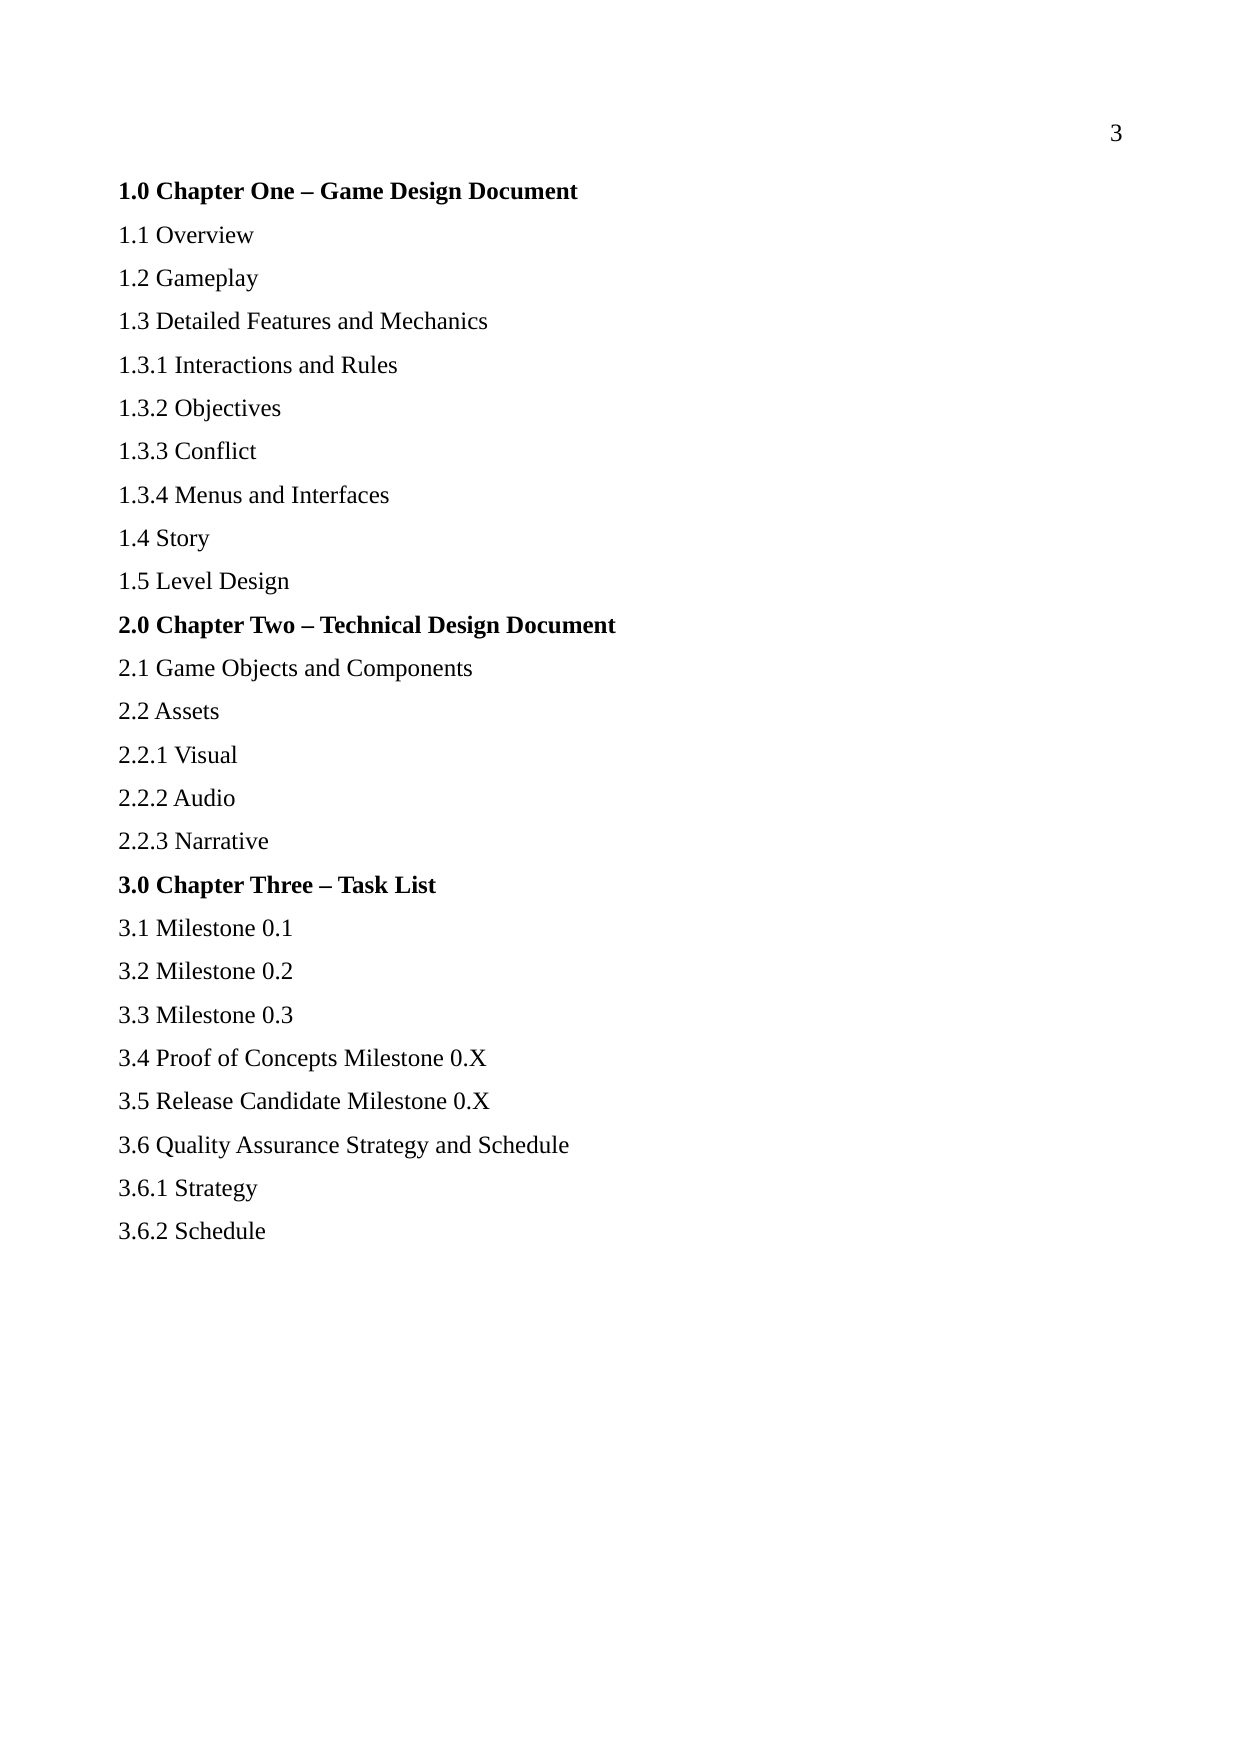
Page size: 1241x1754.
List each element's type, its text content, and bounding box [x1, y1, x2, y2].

text 3.5 Release Candidate Milestone 0.X [118, 1086, 1122, 1115]
text 1.4 Story [118, 523, 1122, 552]
text 2.2.3 Narrative [118, 826, 1122, 855]
text 1.2 Gameplay [118, 263, 1122, 292]
text 1.3.2 Objectives [118, 393, 1122, 422]
text 1.3.3 Conflict [118, 436, 1122, 465]
text 2.2 Assets [118, 696, 1122, 725]
text 3.2 Milestone 0.2 [118, 956, 1122, 985]
text 2.2.2 Audio [118, 783, 1122, 812]
text 3.6.1 Strategy [118, 1173, 1122, 1202]
text 1.3 Detailed Features and Mechanics [118, 306, 1122, 335]
text 2.2.1 Visual [118, 740, 1122, 768]
text 1.5 Level Design [118, 566, 1122, 595]
text 3.0 Chapter Three – Task List [118, 870, 1122, 898]
text 1.3.1 Interactions and Rules [118, 350, 1122, 378]
text 3.6 Quality Assurance Strategy and Schedule [118, 1130, 1122, 1158]
text 3.4 Proof of Concepts Milestone 0.X [118, 1043, 1122, 1072]
text 1.3.4 Menus and Interfaces [118, 480, 1122, 508]
text 3.3 Milestone 0.3 [118, 1000, 1122, 1028]
text 1.1 Overview [118, 220, 1122, 248]
text 2.0 Chapter Two – Technical Design Document [118, 610, 1122, 638]
text 1.0 Chapter One – Game Design Document [118, 176, 1122, 205]
text 2.1 Game Objects and Components [118, 653, 1122, 682]
text 3.1 Milestone 0.1 [118, 913, 1122, 942]
text 3.6.2 Schedule [118, 1216, 1122, 1245]
